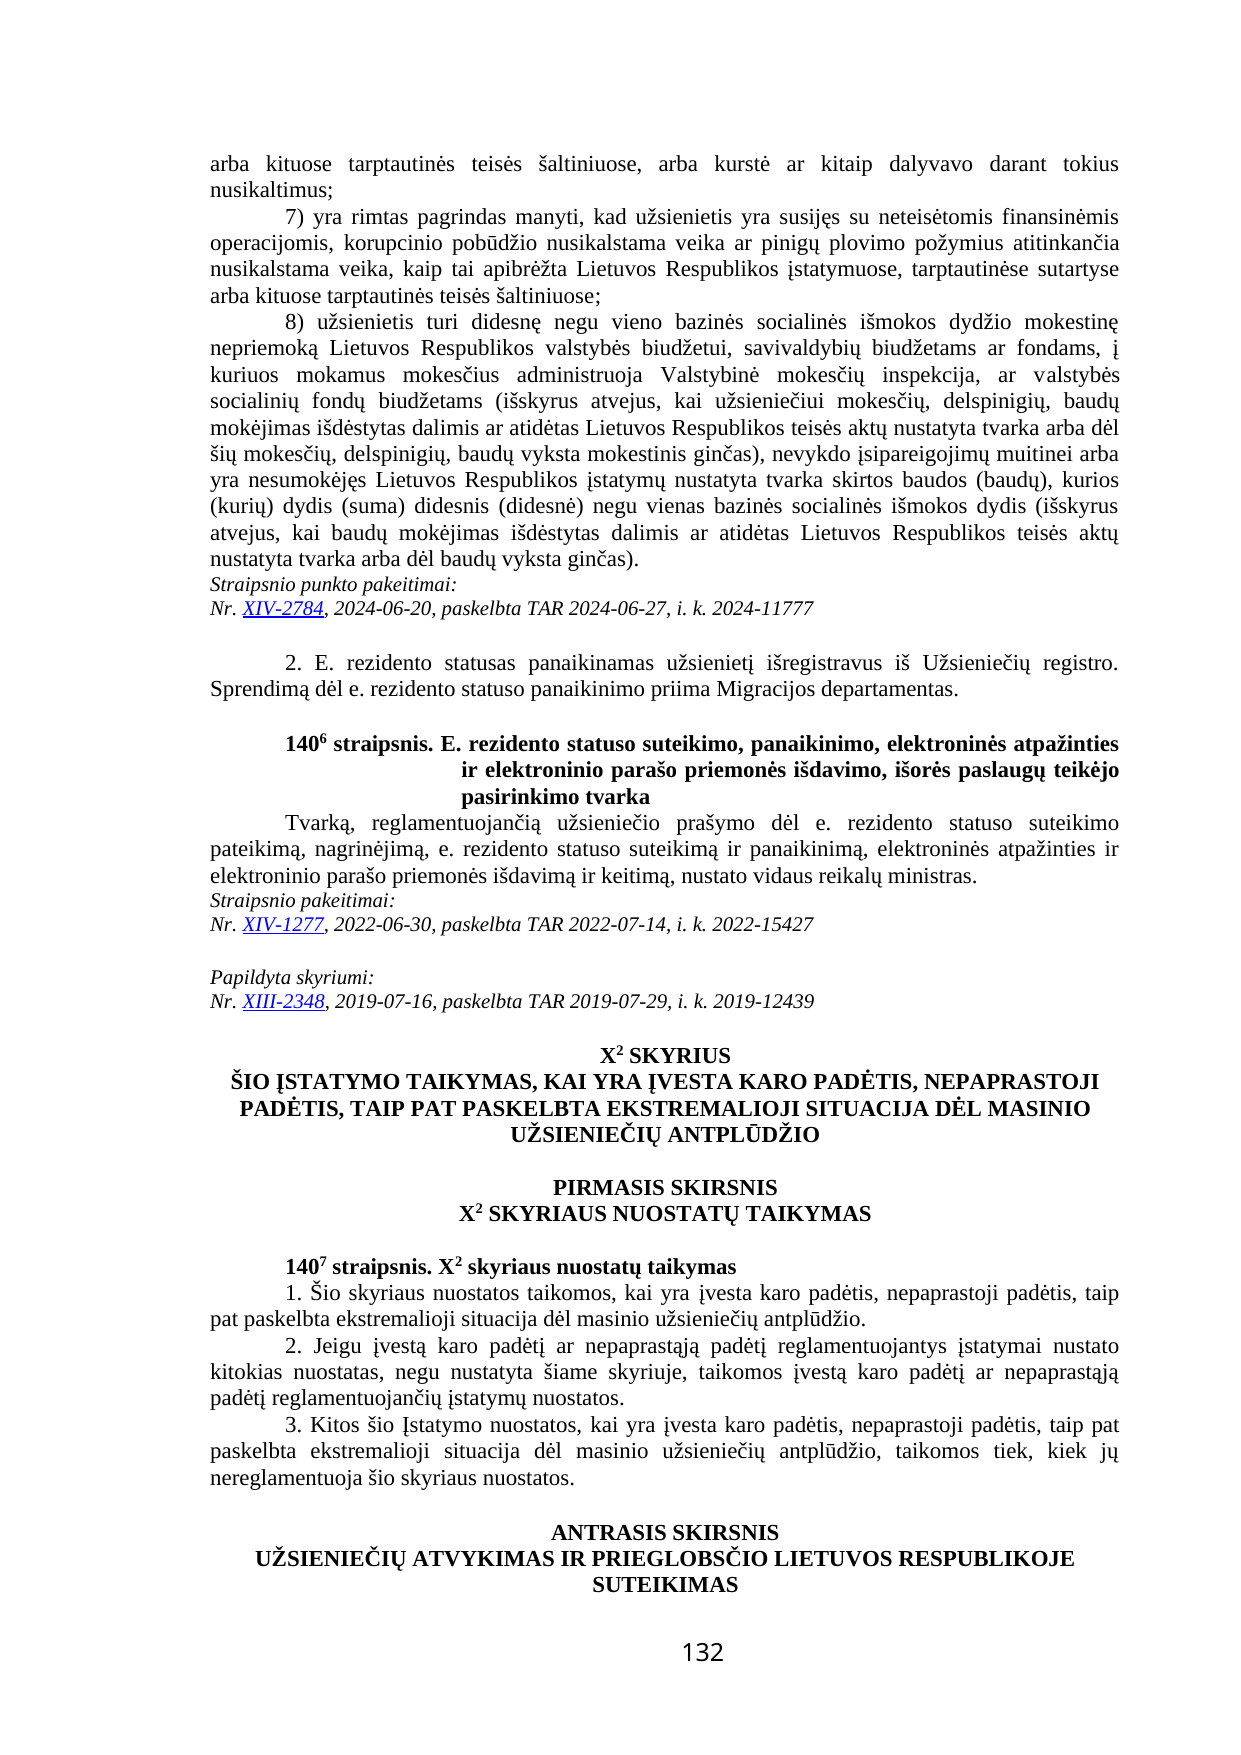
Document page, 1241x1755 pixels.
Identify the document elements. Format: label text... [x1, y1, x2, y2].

text 2. E. rezidento statusas panaikinamas užsienietį išregistravus iš Užsieniečių registro. Sprendimą dėl e. rezidento statuso panaikinimo priima Migracijos departamentas. [210, 648, 1120, 701]
text 1406 straipsnis. E. rezidento statuso suteikimo, panaikinimo, elektroninės atpažinties ir elektroninio parašo priemonės išdavimo, išorės paslaugų teikėjo pasirinkimo tvarka [285, 730, 1120, 809]
text 1407 straipsnis. X2 skyriaus nuostatų taikymas [210, 1253, 1120, 1279]
text 7) yra rimtas pagrindas manyti, kad užsienietis yra susijęs su neteisėtomis finansinėmis operacijomis, korupcinio pobūdžio nusikalstama veika ar pinigų plovimo požymius atitinkančia nusikalstama veika, kaip tai apibrėžta Lietuvos Respublikos įstatymuose, tarptautinėse sutartyse arba kituose tarptautinės teisės šaltiniuose; [210, 203, 1120, 308]
text Nr. XIV-1277, 2022-06-30, paskelbta TAR 2022-07-14, i. k. 2022-15427 [210, 912, 1120, 936]
text Nr. XIII-2348, 2019-07-16, paskelbta TAR 2019-07-29, i. k. 2019-12439 [210, 989, 1120, 1013]
text UŽSIENIEČIŲ ATVYKIMAS IR PRIEGLOBSČIO LIETUVOS RESPUBLIKOJE SUTEIKIMAS [210, 1545, 1120, 1598]
text arba kituose tarptautinės teisės šaltiniuose, arba kurstė ar kitaip dalyvavo darant tokius nusikaltimus; [210, 150, 1120, 203]
text Nr. XIV-2784, 2024-06-20, paskelbta TAR 2024-06-27, i. k. 2024-11777 [210, 596, 1120, 620]
text ANTRASIS SKIRSNIS [210, 1519, 1120, 1545]
text PIRMASIS SKIRSNIS [210, 1174, 1120, 1200]
text X2 SKYRIAUS NUOSTATŲ TAIKYMAS [210, 1200, 1120, 1226]
text Tvarką, reglamentuojančią užsieniečio prašymo dėl e. rezidento statuso suteikimo pateikimą, nagrinėjimą, e. rezidento statuso suteikimą ir panaikinimą, elektroninės atpažinties ir elektroninio parašo priemonės išdavimą ir keitimą, nustato vidaus reikalų ministras. [210, 809, 1120, 888]
text X2 SKYRIUS [210, 1042, 1120, 1068]
text 1. Šio skyriaus nuostatos taikomos, kai yra įvesta karo padėtis, nepaprastoji padėtis, taip pat paskelbta ekstremalioji situacija dėl masinio užsieniečių antplūdžio. [210, 1279, 1120, 1332]
text 8) užsienietis turi didesnę negu vieno bazinės socialinės išmokos dydžio mokestinę nepriemoką Lietuvos Respublikos valstybės biudžetui, savivaldybių biudžetams ar fondams, į kuriuos mokamus mokesčius administruoja Valstybinė mokesčių inspekcija, ar valstybės socialinių fondų biudžetams (išskyrus atvejus, kai užsieniečiui mokesčių, delspinigių, baudų mokėjimas išdėstytas dalimis ar atidėtas Lietuvos Respublikos teisės aktų nustatyta tvarka arba dėl šių mokesčių, delspinigių, baudų vyksta mokestinis ginčas), nevykdo įsipareigojimų muitinei arba yra nesumokėjęs Lietuvos Respublikos įstatymų nustatyta tvarka skirtos baudos (baudų), kurios (kurių) dydis (suma) didesnis (didesnė) negu vienas bazinės socialinės išmokos dydis (išskyrus atvejus, kai baudų mokėjimas išdėstytas dalimis ar atidėtas Lietuvos Respublikos teisės aktų nustatyta tvarka arba dėl baudų vyksta ginčas). [210, 308, 1120, 572]
text ŠIO ĮSTATYMO TAIKYMAS, KAI YRA ĮVESTA KARO PADĖTIS, NEPAPRASTOJI PADĖTIS, TAIP PAT PASKELBTA EKSTREMALIOJI SITUACIJA DĖL MASINIO UŽSIENIEČIŲ ANTPLŪDŽIO [210, 1068, 1120, 1147]
text Papildyta skyriumi: [210, 965, 1120, 989]
text Straipsnio pakeitimai: [210, 888, 1120, 912]
text Straipsnio punkto pakeitimai: [210, 572, 1120, 596]
text 2. Jeigu įvestą karo padėtį ar nepaprastąją padėtį reglamentuojantys įstatymai nustato kitokias nuostatas, negu nustatyta šiame skyriuje, taikomos įvestą karo padėtį ar nepaprastąją padėtį reglamentuojančių įstatymų nuostatos. [210, 1332, 1120, 1411]
text 3. Kitos šio Įstatymo nuostatos, kai yra įvesta karo padėtis, nepaprastoji padėtis, taip pat paskelbta ekstremalioji situacija dėl masinio užsieniečių antplūdžio, taikomos tiek, kiek jų nereglamentuoja šio skyriaus nuostatos. [210, 1411, 1120, 1490]
